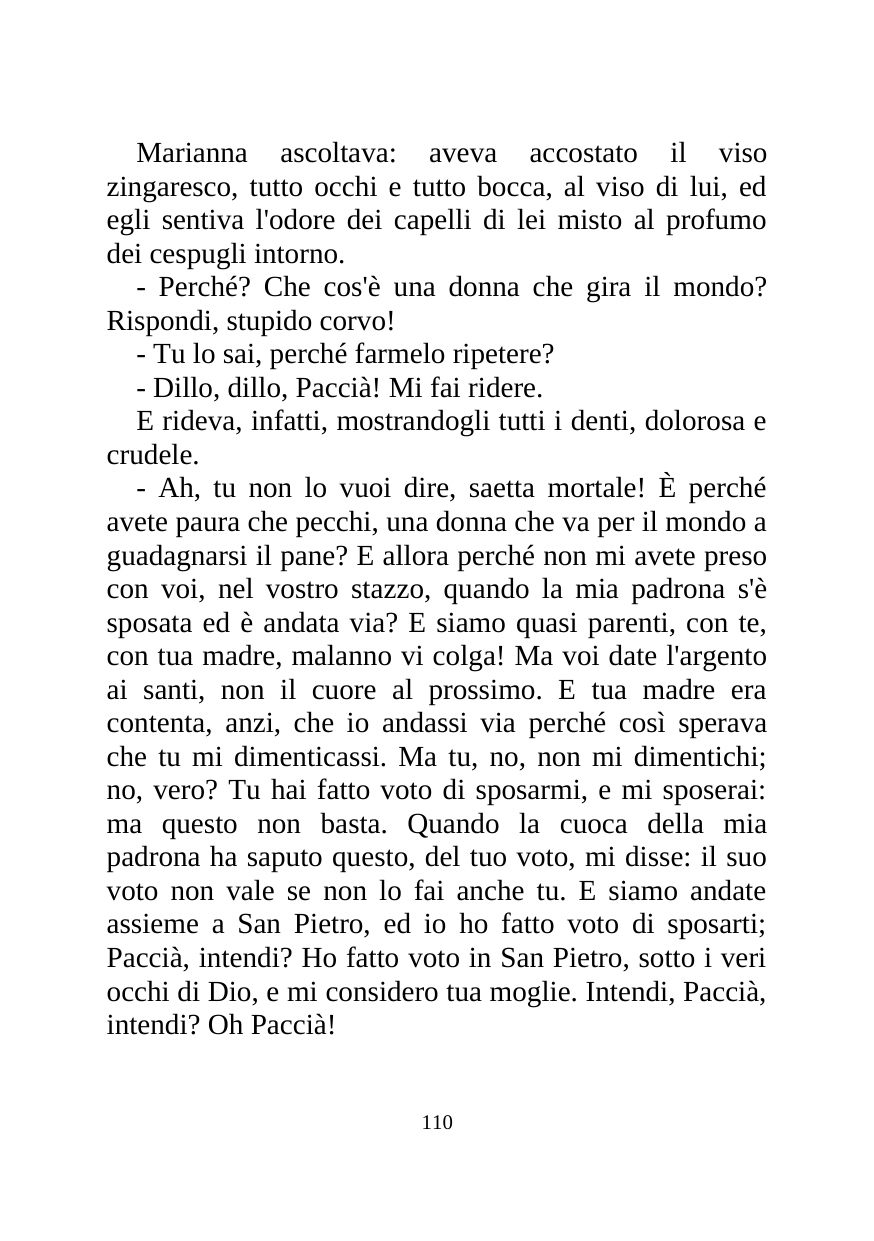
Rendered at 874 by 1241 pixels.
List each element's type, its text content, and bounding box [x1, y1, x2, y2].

text E rideva, infatti, mostrandogli tutti i denti, dolorosa e crudele. [106, 403, 768, 471]
text - Perché? Che cos'è una donna che gira il mondo? Rispondi, stupido corvo! [106, 269, 768, 336]
text Marianna ascoltava: aveva accostato il viso zingaresco, tutto occhi e tutto bocca, al viso di lui, ed egli sentiva l'odore dei capelli di lei misto al profumo dei cespugli intorno. [106, 135, 768, 269]
text - Ah, tu non lo vuoi dire, saetta mortale! È perché avete paura che pecchi, una donna che va per il mondo a guadagnarsi il pane? E allora perché non mi avete preso con voi, nel vostro stazzo, quando la mia padrona s'è sposata ed è andata via? E siamo quasi parenti, con te, con tua madre, malanno vi colga! Ma voi date l'argento ai santi, non il cuore al prossimo. E tua madre era contenta, anzi, che io andassi via perché così sperava che tu mi dimenticassi. Ma tu, no, non mi dimentichi; no, vero? Tu hai fatto voto di sposarmi, e mi sposerai: ma questo non basta. Quando la cuoca della mia padrona ha saputo questo, del tuo voto, mi disse: il suo voto non vale se non lo fai anche tu. E siamo andate assieme a San Pietro, ed io ho fatto voto di sposarti; Paccià, intendi? Ho fatto voto in San Pietro, sotto i veri occhi di Dio, e mi considero tua moglie. Intendi, Paccià, intendi? Oh Paccià! [106, 471, 768, 1041]
text - Tu lo sai, perché farmelo ripetere? [106, 336, 768, 370]
text - Dillo, dillo, Paccià! Mi fai ridere. [106, 370, 768, 403]
